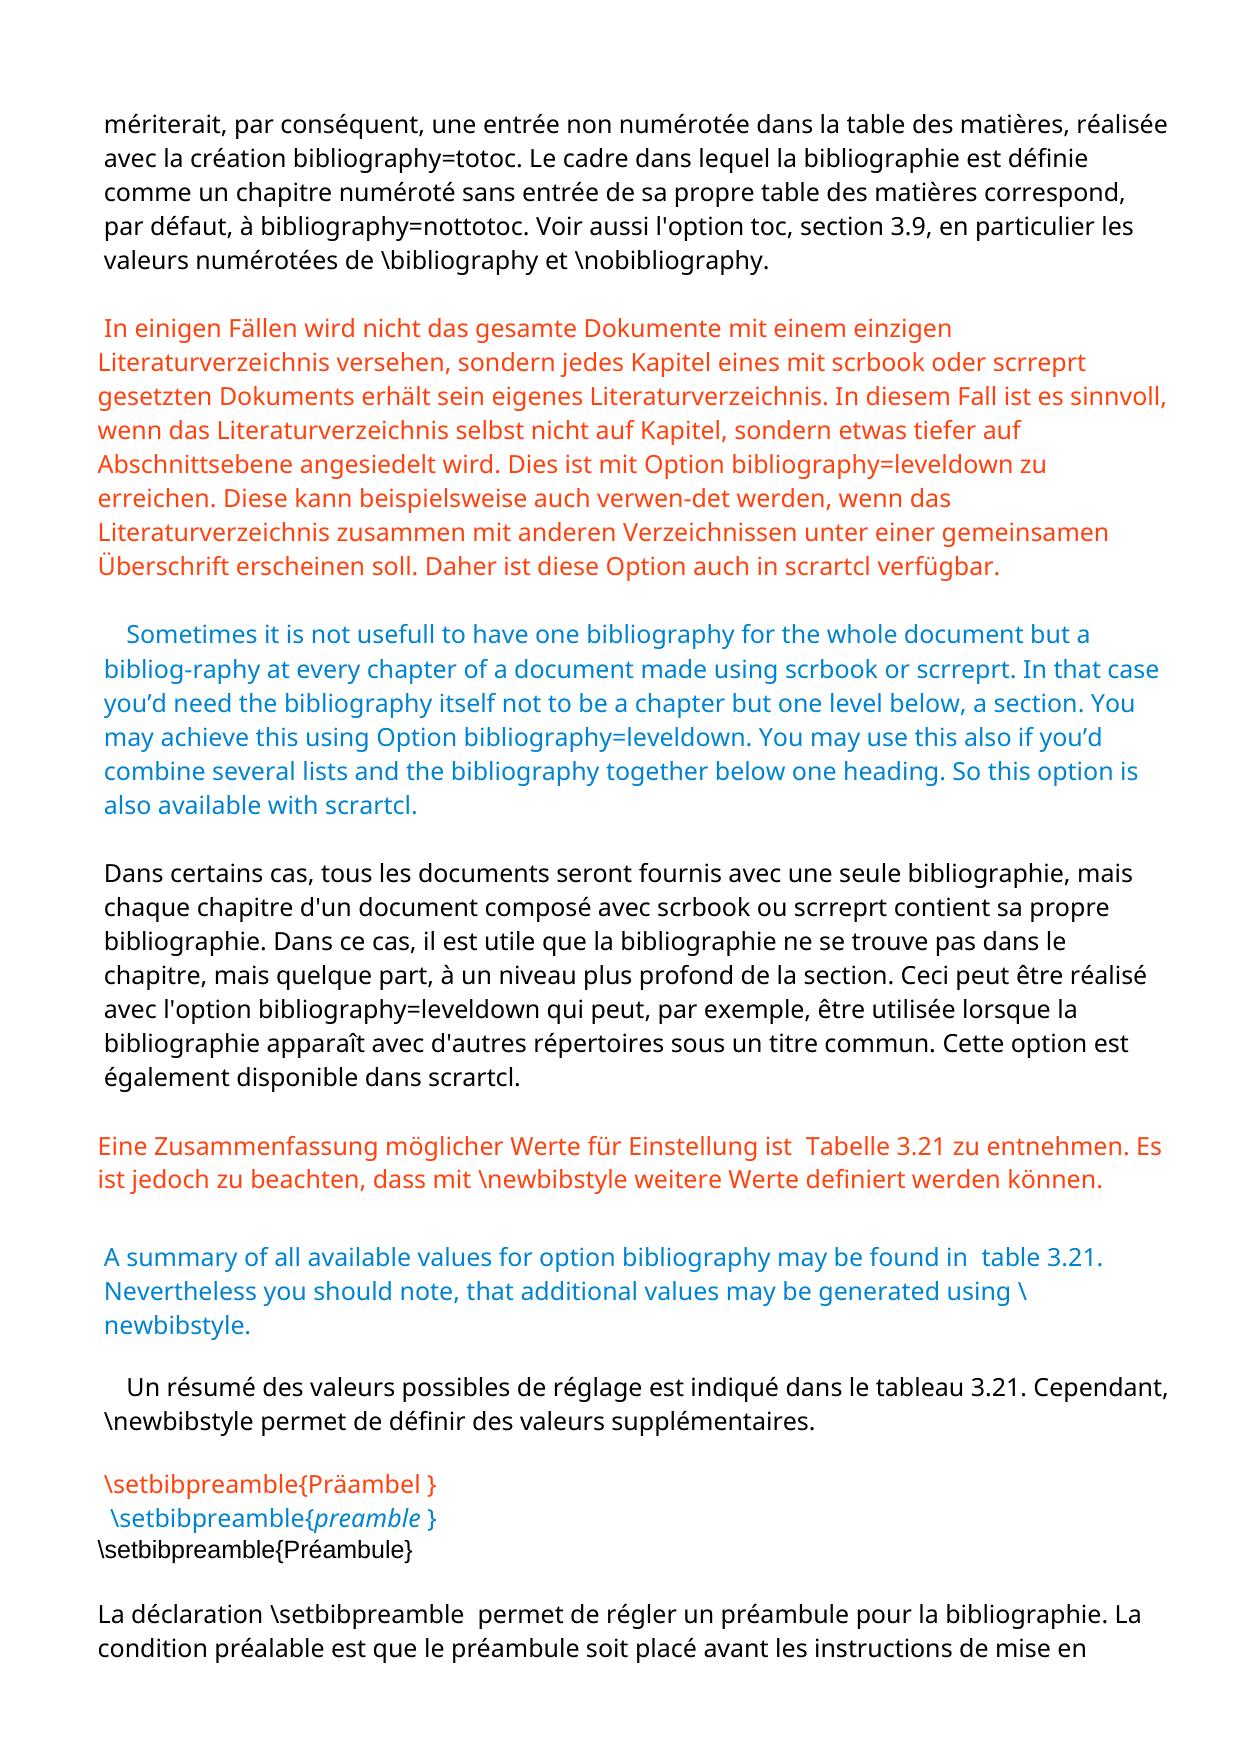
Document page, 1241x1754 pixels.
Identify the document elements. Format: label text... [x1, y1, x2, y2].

text \setbibpreamble{Präambel } [104, 1466, 1172, 1501]
text mériterait, par conséquent, une entrée non numérotée dans la table des matières, réalisée avec la création bibliography=totoc. Le cadre dans lequel la bibliographie est définie comme un chapitre numéroté sans entrée de sa propre table des matières correspond, par défaut, à bibliography=nottotoc. Voir aussi l'option toc, section 3.9, en particulier les valeurs numérotées de \bibliography et \nobibliography. [104, 106, 1172, 277]
text La déclaration \setbibpreamble permet de régler un préambule pour la bibliographie. La condition préalable est que le préambule soit placé avant les instructions de mise en [97, 1596, 1170, 1664]
text In einigen Fällen wird nicht das gesamte Dokumente mit einem einzigen Literaturverzeichnis versehen, sondern jedes Kapitel eines mit scrbook oder scrreprt gesetzten Dokuments erhält sein eigenes Literaturverzeichnis. In diesem Fall ist es sinnvoll, wenn das Literaturverzeichnis selbst nicht auf Kapitel, sondern etwas tiefer auf Abschnittsebene angesiedelt wird. Dies ist mit Option bibliography=leveldown zu erreichen. Diese kann beispielsweise auch verwen-det werden, wenn das Literaturverzeichnis zusammen mit anderen Verzeichnissen unter einer gemeinsamen Überschrift erscheinen soll. Daher ist diese Option auch in scrartcl verfügbar. [97, 311, 1172, 583]
text Eine Zusammenfassung möglicher Werte für Einstellung ist Tabelle 3.21 zu entnehmen. Es ist jedoch zu beachten, dass mit \newbibstyle weitere Werte definiert werden können. [97, 1128, 1172, 1196]
text Sometimes it is not usefull to have one bibliography for the whole document but a bibliog-raphy at every chapter of a document made using scrbook or scrreprt. In that case you’d need the bibliography itself not to be a chapter but one level below, a section. You may achieve this using Option bibliography=leveldown. You may use this also if you’d combine several lists and the bibliography together below one heading. So this option is also available with scrartcl. [104, 617, 1172, 822]
text \setbibpreamble{preamble } [110, 1501, 1172, 1534]
text \setbibpreamble{Préambule} [97, 1534, 1172, 1563]
text Un résumé des valeurs possibles de réglage est indiqué dans le tableau 3.21. Cependant, \newbibstyle permet de définir des valeurs supplémentaires. [104, 1370, 1170, 1438]
text A summary of all available values for option bibliography may be found in table 3.21. Nevertheless you should note, that additional values may be generated using \newbibstyle. [104, 1239, 1172, 1341]
text Dans certains cas, tous les documents seront fournis avec une seule bibliographie, mais chaque chapitre d'un document composé avec scrbook ou scrreprt contient sa propre bibliographie. Dans ce cas, il est utile que la bibliographie ne se trouve pas dans le chapitre, mais quelque part, à un niveau plus profond de la section. Ceci peut être réalisé avec l'option bibliography=leveldown qui peut, par exemple, être utilisée lorsque la bibliographie apparaît avec d'autres répertoires sous un titre commun. Cette option est également disponible dans scrartcl. [104, 856, 1172, 1094]
